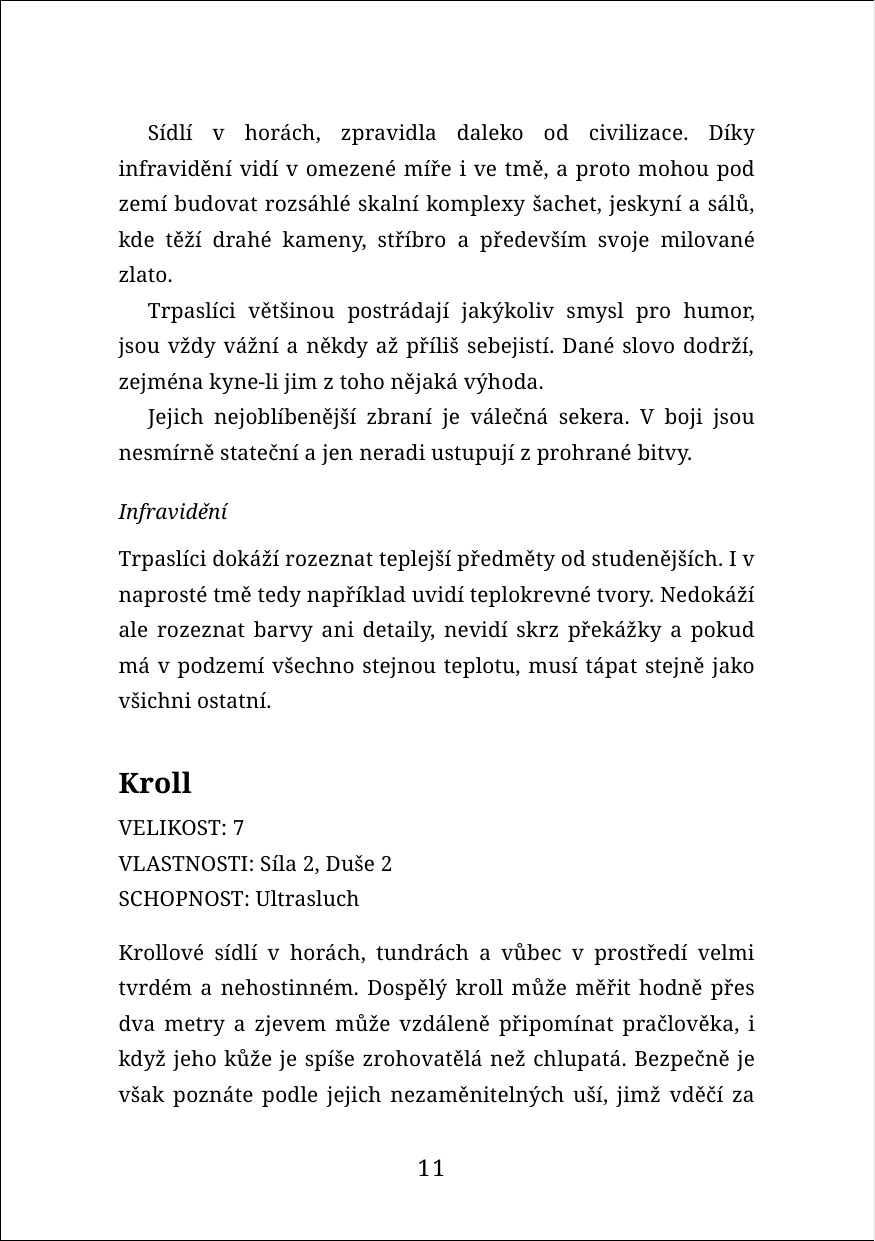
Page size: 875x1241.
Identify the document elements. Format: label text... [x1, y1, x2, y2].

text Infravidění [118, 497, 756, 526]
subtitle Kroll [118, 763, 756, 802]
text VELIKOST: 7 VLASTNOSTI: Síla 2, Duše 2 SCHOPNOST: Ultrasluch [118, 813, 756, 913]
text Trpaslíci dokáží rozeznat teplejší předměty od studenějších. I v naprosté tmě tedy například uvidí teplokrevné tvory. Nedokáží ale rozeznat barvy ani detaily, nevidí skrz překážky a pokud má v podzemí všechno stejnou teplotu, musí tápat stejně jako všichni ostatní. [118, 544, 756, 715]
text Sídlí v horách, zpravidla daleko od civilizace. Díky infravidění vidí v omezené míře i ve tmě, a proto mohou pod zemí budovat rozsáhlé skalní komplexy šachet, jeskyní a sálů, kde těží drahé kameny, stříbro a především svoje milované zlato. Trpaslíci většinou postrádají jakýkoliv smysl pro humor, jsou vždy vážní a někdy až příliš sebejistí. Dané slovo dodrží, zejména kyne-li jim z toho nějaká výhoda. Jejich nejoblíbenější zbraní je válečná sekera. V boji jsou nesmírně stateční a jen neradi ustupují z prohrané bitvy. [118, 118, 756, 466]
text Krollové sídlí v horách, tundrách a vůbec v prostředí velmi tvrdém a nehostinném. Dospělý kroll může měřit hodně přes dva metry a zjevem může vzdáleně připomínat pračlověka, i když jeho kůže je spíše zrohovatělá než chlupatá. Bezpečně je však poznáte podle jejich nezaměnitelných uší, jimž vděčí za [118, 938, 756, 1108]
